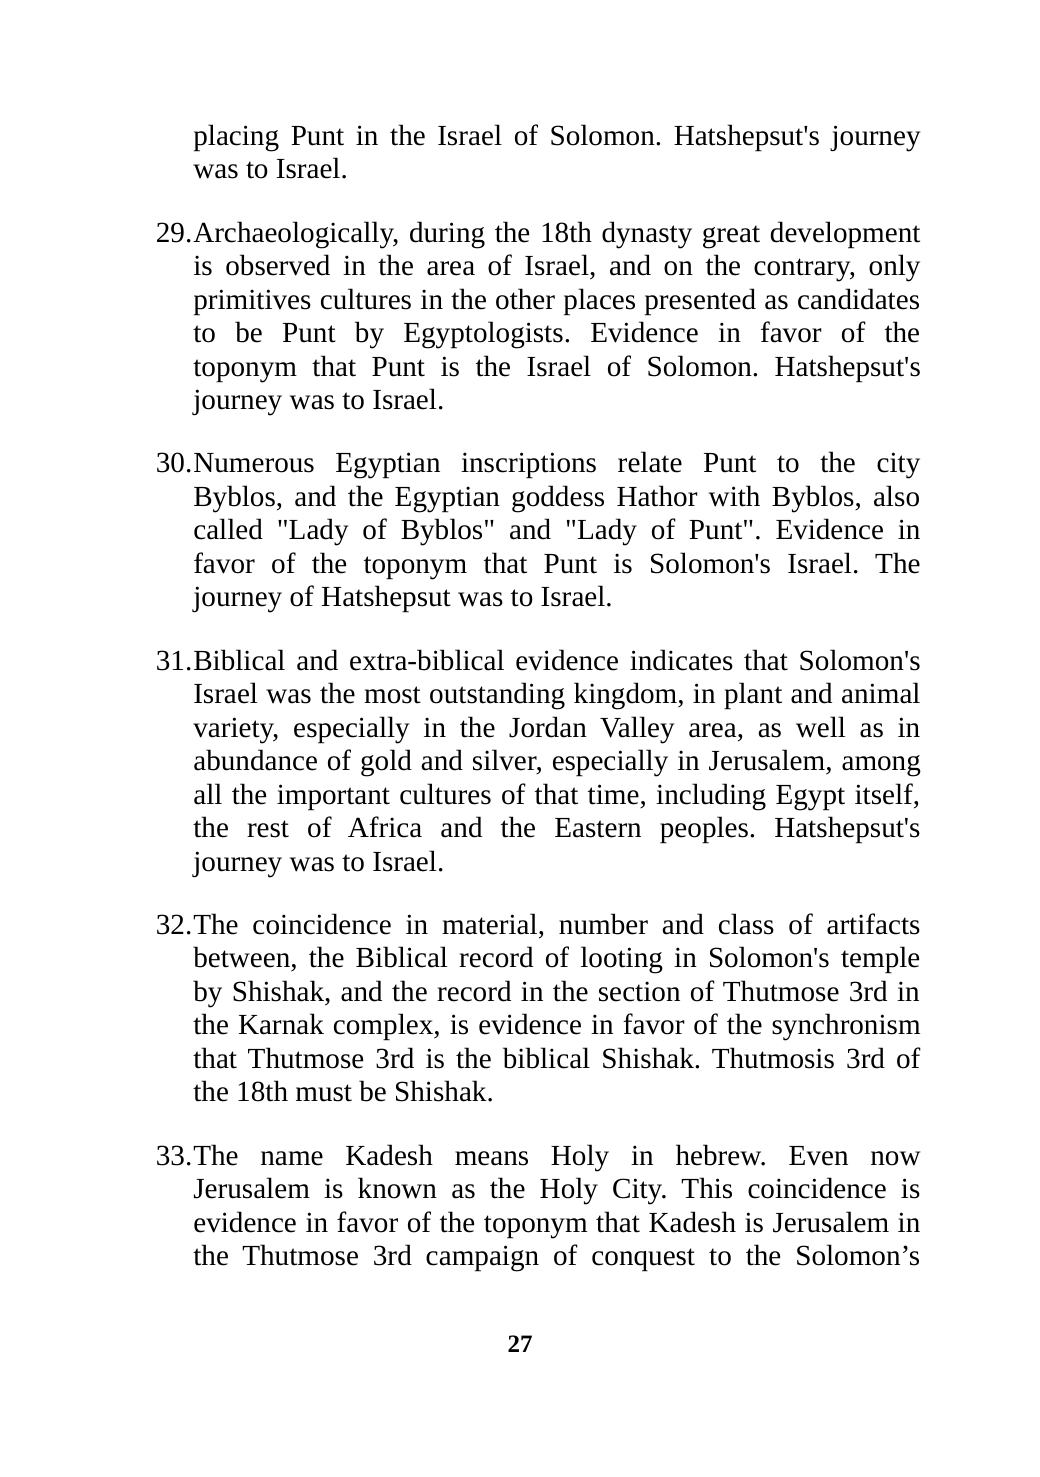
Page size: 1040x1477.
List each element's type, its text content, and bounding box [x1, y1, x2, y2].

list placing Punt in the Israel of Solomon. Hatshepsut's journey was to Israel. [156, 118, 921, 185]
list Archaeologically, during the 18th dynasty great development is observed in the area of Israel, and on the contrary, only primitives cultures in the other places presented as candidates to be Punt by Egyptologists. Evidence in favor of the toponym that Punt is the Israel of Solomon. Hatshepsut's journey was to Israel. [156, 215, 921, 416]
list The name Kadesh means Holy in hebrew. Even now Jerusalem is known as the Holy City. This coincidence is evidence in favor of the toponym that Kadesh is Jerusalem in the Thutmose 3rd campaign of conquest to the Solomon’s [156, 1138, 921, 1272]
list The coincidence in material, number and class of artifacts between, the Biblical record of looting in Solomon's temple by Shishak, and the record in the section of Thutmose 3rd in the Karnak complex, is evidence in favor of the synchronism that Thutmose 3rd is the biblical Shishak. Thutmosis 3rd of the 18th must be Shishak. [156, 907, 921, 1108]
list Numerous Egyptian inscriptions relate Punt to the city Byblos, and the Egyptian goddess Hathor with Byblos, also called "Lady of Byblos" and "Lady of Punt". Evidence in favor of the toponym that Punt is Solomon's Israel. The journey of Hatshepsut was to Israel. [156, 445, 921, 613]
list Biblical and extra-biblical evidence indicates that Solomon's Israel was the most outstanding kingdom, in plant and animal variety, especially in the Jordan Valley area, as well as in abundance of gold and silver, especially in Jerusalem, among all the important cultures of that time, including Egypt itself, the rest of Africa and the Eastern peoples. Hatshepsut's journey was to Israel. [156, 643, 921, 877]
